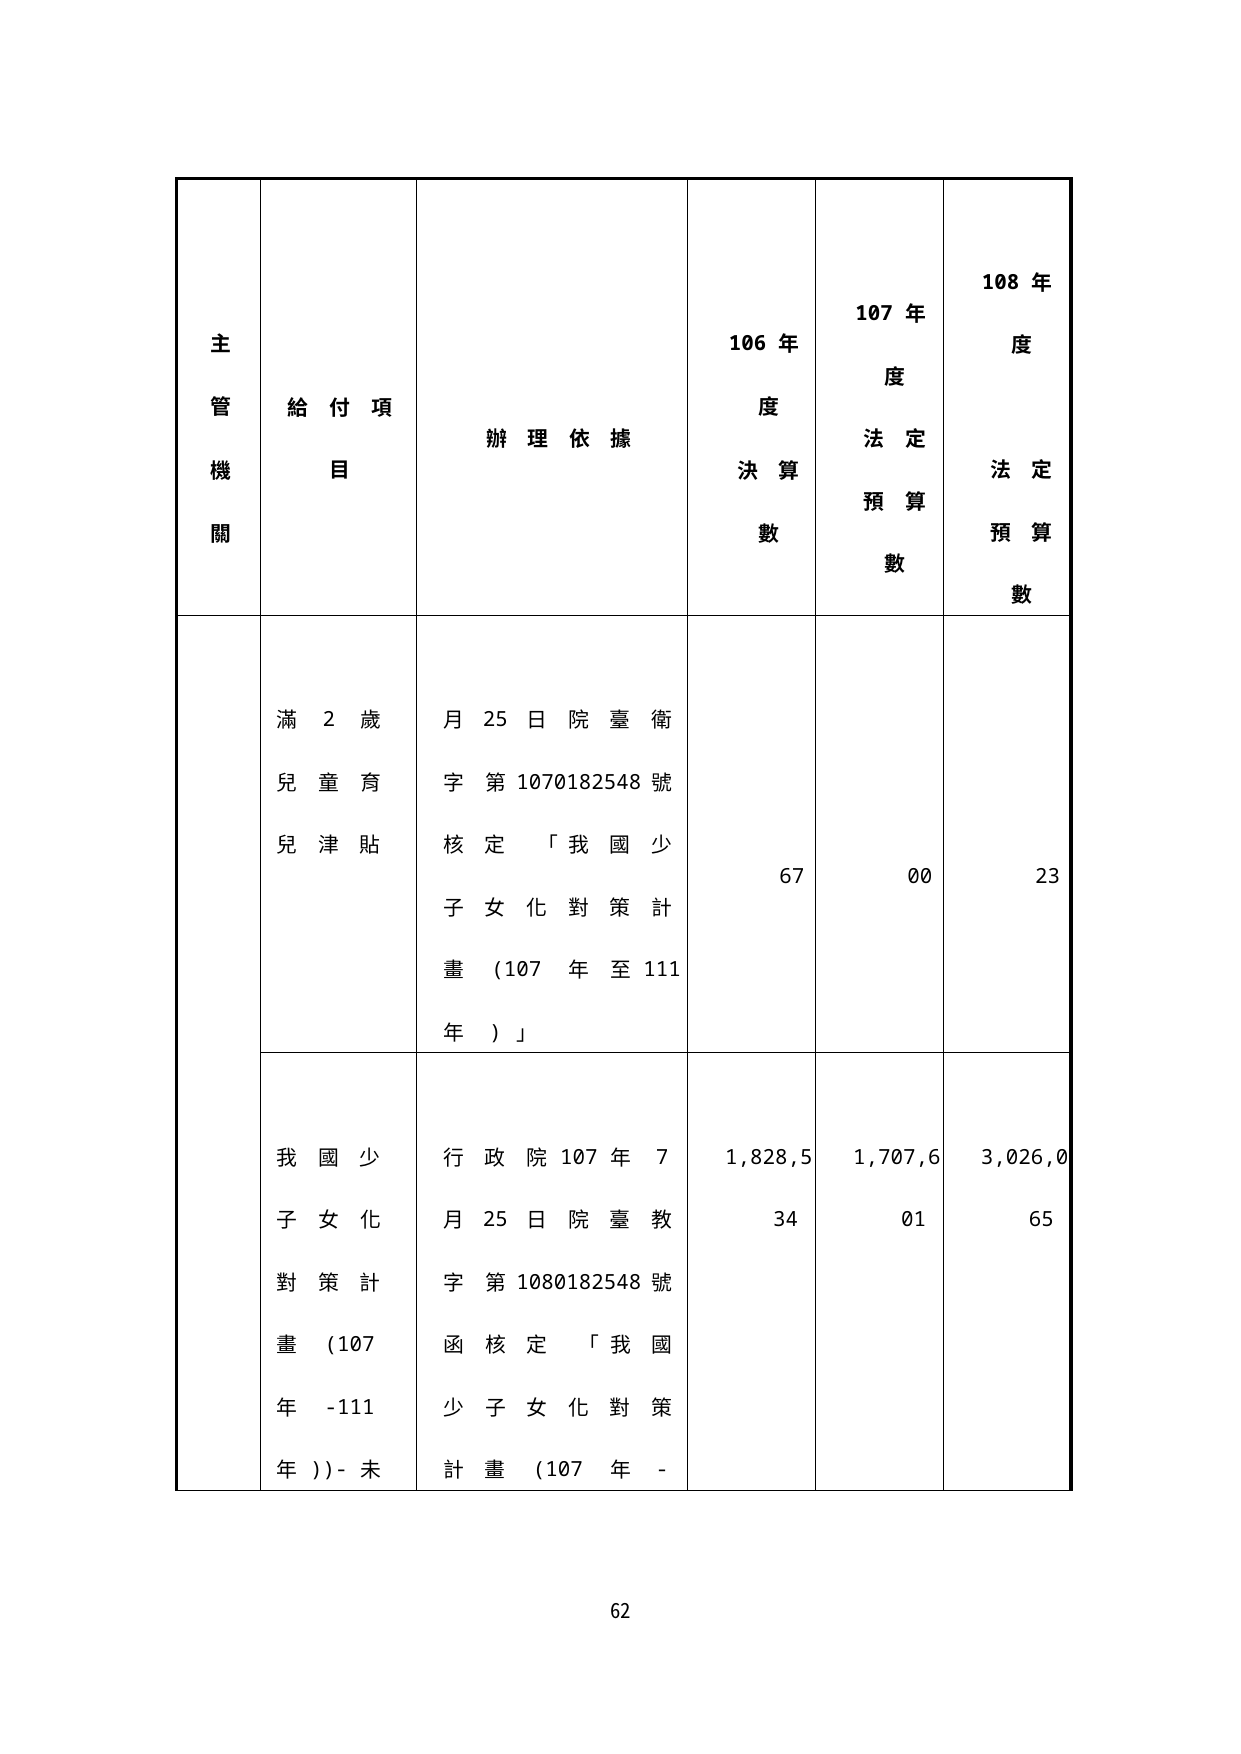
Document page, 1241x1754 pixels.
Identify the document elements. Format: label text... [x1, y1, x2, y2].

table_header 108年度 法定預算數 [944, 180, 1069, 614]
table_cell 1,707,601 [816, 1053, 943, 1490]
table_header 107年度 法定預算數 [816, 180, 943, 614]
table_cell 滿2歲兒童育兒津貼 [261, 616, 416, 1052]
table_header 辦理依據 [417, 180, 687, 614]
table_cell 月25日院臺衛字第1070182548號核定「我國少子女化對策計畫(107年至111年)」 [417, 616, 687, 1052]
table_cell 1,828,534 [688, 1053, 815, 1490]
table_header 給付項目 [261, 180, 416, 614]
table_cell 行政院107年7月25日院臺教字第1080182548號函核定「我國少子女化對策計畫(107年- [417, 1053, 687, 1490]
table_header 主管 機關 [178, 180, 260, 614]
table_cell [178, 616, 260, 1490]
table_cell 00 [816, 616, 943, 1052]
table_header 106年度 決算數 [688, 180, 815, 614]
table_cell 3,026,065 [944, 1053, 1069, 1490]
table_cell 67 [688, 616, 815, 1052]
table_cell 23 [944, 616, 1069, 1052]
table_cell 我國少子女化對策計畫(107年-111年))-未 [261, 1053, 416, 1490]
